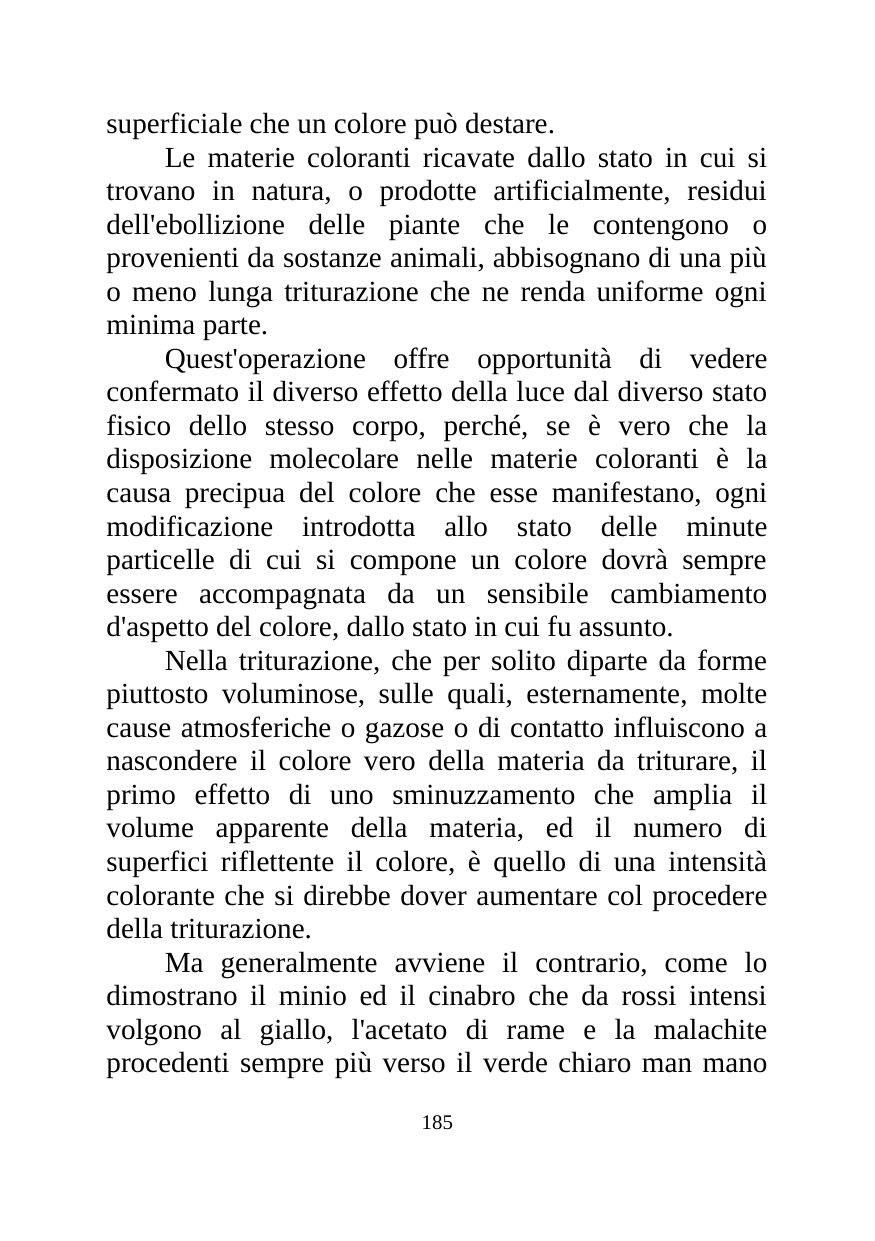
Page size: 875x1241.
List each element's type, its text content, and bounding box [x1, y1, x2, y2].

text Ma generalmente avviene il contrario, come lo dimostrano il minio ed il cinabro che da rossi intensi volgono al giallo, l'acetato di rame e la malachite procedenti sempre più verso il verde chiaro man mano [106, 945, 768, 1079]
text Nella triturazione, che per solito diparte da forme piuttosto voluminose, sulle quali, esternamente, molte cause atmosferiche o gazose o di contatto influiscono a nascondere il colore vero della materia da triturare, il primo effetto di uno sminuzzamento che amplia il volume apparente della materia, ed il numero di superfici riflettente il colore, è quello di una intensità colorante che si direbbe dover aumentare col procedere della triturazione. [106, 643, 768, 945]
text Le materie coloranti ricavate dallo stato in cui si trovano in natura, o prodotte artificialmente, residui dell'ebollizione delle piante che le contengono o provenienti da sostanze animali, abbisognano di una più o meno lunga triturazione che ne renda uniforme ogni minima parte. [106, 140, 768, 341]
text superficiale che un colore può destare. [106, 106, 768, 140]
text Quest'operazione offre opportunità di vedere confermato il diverso effetto della luce dal diverso stato fisico dello stesso corpo, perché, se è vero che la disposizione molecolare nelle materie coloranti è la causa precipua del colore che esse manifestano, ogni modificazione introdotta allo stato delle minute particelle di cui si compone un colore dovrà sempre essere accompagnata da un sensibile cambiamento d'aspetto del colore, dallo stato in cui fu assunto. [106, 341, 768, 643]
